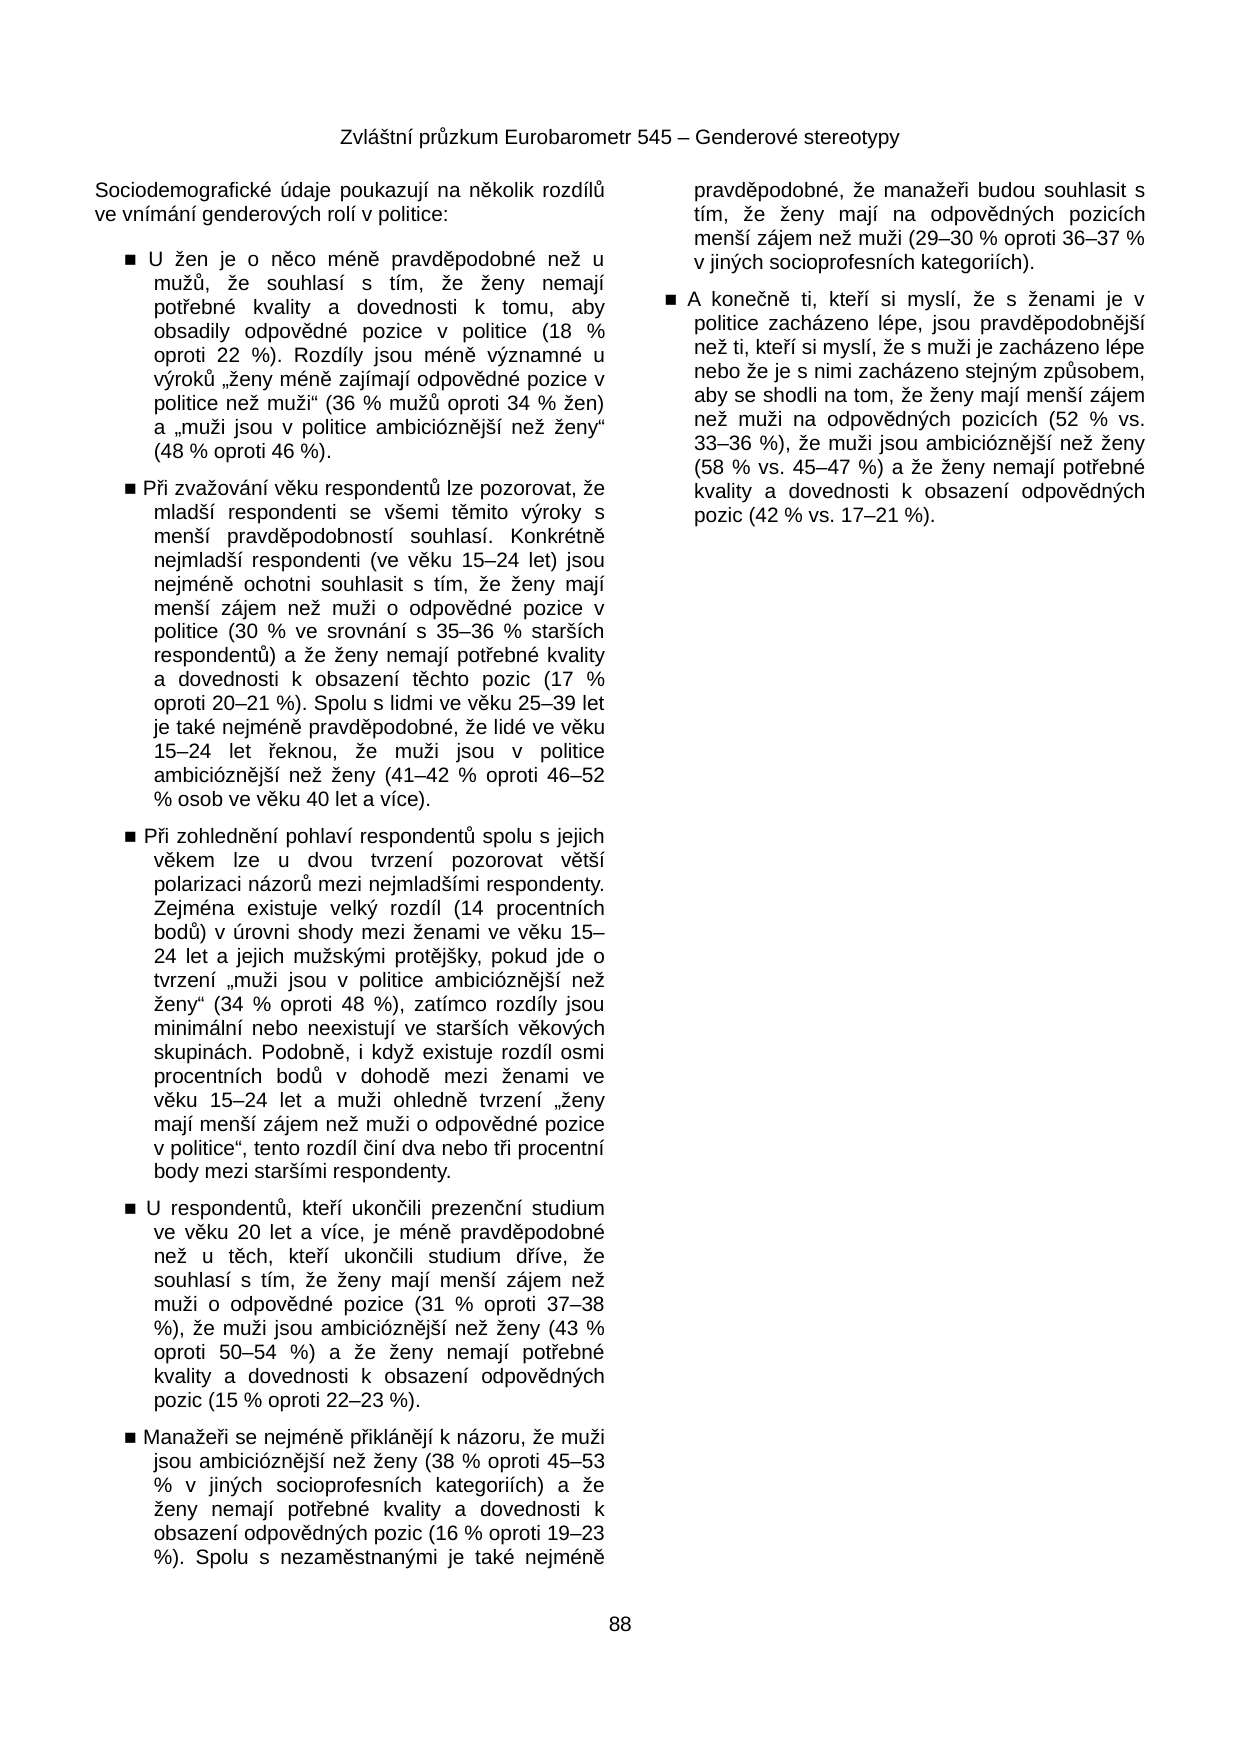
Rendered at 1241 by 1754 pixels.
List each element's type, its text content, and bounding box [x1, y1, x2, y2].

text ■ U respondentů, kteří ukončili prezenční studium ve věku 20 let a více, je méně pravděpodobné než u těch, kteří ukončili studium dříve, že souhlasí s tím, že ženy mají menší zájem než muži o odpovědné pozice (31 % oproti 37–38 %), že muži jsou ambicióznější než ženy (43 % oproti 50–54 %) a že ženy nemají potřebné kvality a dovednosti k obsazení odpovědných pozic (15 % oproti 22–23 %). [124, 1196, 605, 1412]
text ■ Manažeři se nejméně přiklánějí k názoru, že muži jsou ambicióznější než ženy (38 % oproti 45–53 % v jiných socioprofesních kategoriích) a že ženy nemají potřebné kvality a dovednosti k obsazení odpovědných pozic (16 % oproti 19–23 %). Spolu s nezaměstnanými je také nejméně [124, 1425, 605, 1568]
text ■ Při zvažování věku respondentů lze pozorovat, že mladší respondenti se všemi těmito výroky s menší pravděpodobností souhlasí. Konkrétně nejmladší respondenti (ve věku 15–24 let) jsou nejméně ochotni souhlasit s tím, že ženy mají menší zájem než muži o odpovědné pozice v politice (30 % ve srovnání s 35–36 % starších respondentů) a že ženy nemají potřebné kvality a dovednosti k obsazení těchto pozic (17 % oproti 20–21 %). Spolu s lidmi ve věku 25–39 let je také nejméně pravděpodobné, že lidé ve věku 15–24 let řeknou, že muži jsou v politice ambicióznější než ženy (41–42 % oproti 46–52 % osob ve věku 40 let a více). [124, 476, 605, 811]
text ■ Při zohlednění pohlaví respondentů spolu s jejich věkem lze u dvou tvrzení pozorovat větší polarizaci názorů mezi nejmladšími respondenty. Zejména existuje velký rozdíl (14 procentních bodů) v úrovni shody mezi ženami ve věku 15–24 let a jejich mužskými protějšky, pokud jde o tvrzení „muži jsou v politice ambicióznější než ženy“ (34 % oproti 48 %), zatímco rozdíly jsou minimální nebo neexistují ve starších věkových skupinách. Podobně, i když existuje rozdíl osmi procentních bodů v dohodě mezi ženami ve věku 15–24 let a muži ohledně tvrzení „ženy mají menší zájem než muži o odpovědné pozice v politice“, tento rozdíl činí dva nebo tři procentní body mezi staršími respondenty. [124, 824, 605, 1183]
text ■ U žen je o něco méně pravděpodobné než u mužů, že souhlasí s tím, že ženy nemají potřebné kvality a dovednosti k tomu, aby obsadily odpovědné pozice v politice (18 % oproti 22 %). Rozdíly jsou méně významné u výroků „ženy méně zajímají odpovědné pozice v politice než muži“ (36 % mužů oproti 34 % žen) a „muži jsou v politice ambicióznější než ženy“ (48 % oproti 46 %). [124, 247, 605, 463]
text ■ A konečně ti, kteří si myslí, že s ženami je v politice zacházeno lépe, jsou pravděpodobnější než ti, kteří si myslí, že s muži je zacházeno lépe nebo že je s nimi zacházeno stejným způsobem, aby se shodli na tom, že ženy mají menší zájem než muži na odpovědných pozicích (52 % vs. 33–36 %), že muži jsou ambicióznější než ženy (58 % vs. 45–47 %) a že ženy nemají potřebné kvality a dovednosti k obsazení odpovědných pozic (42 % vs. 17–21 %). [664, 287, 1146, 526]
text pravděpodobné, že manažeři budou souhlasit s tím, že ženy mají na odpovědných pozicích menší zájem než muži (29–30 % oproti 36–37 % v jiných socioprofesních kategoriích). [664, 178, 1146, 274]
text Sociodemografické údaje poukazují na několik rozdílů ve vnímání genderových rolí v politice: [94, 178, 605, 226]
